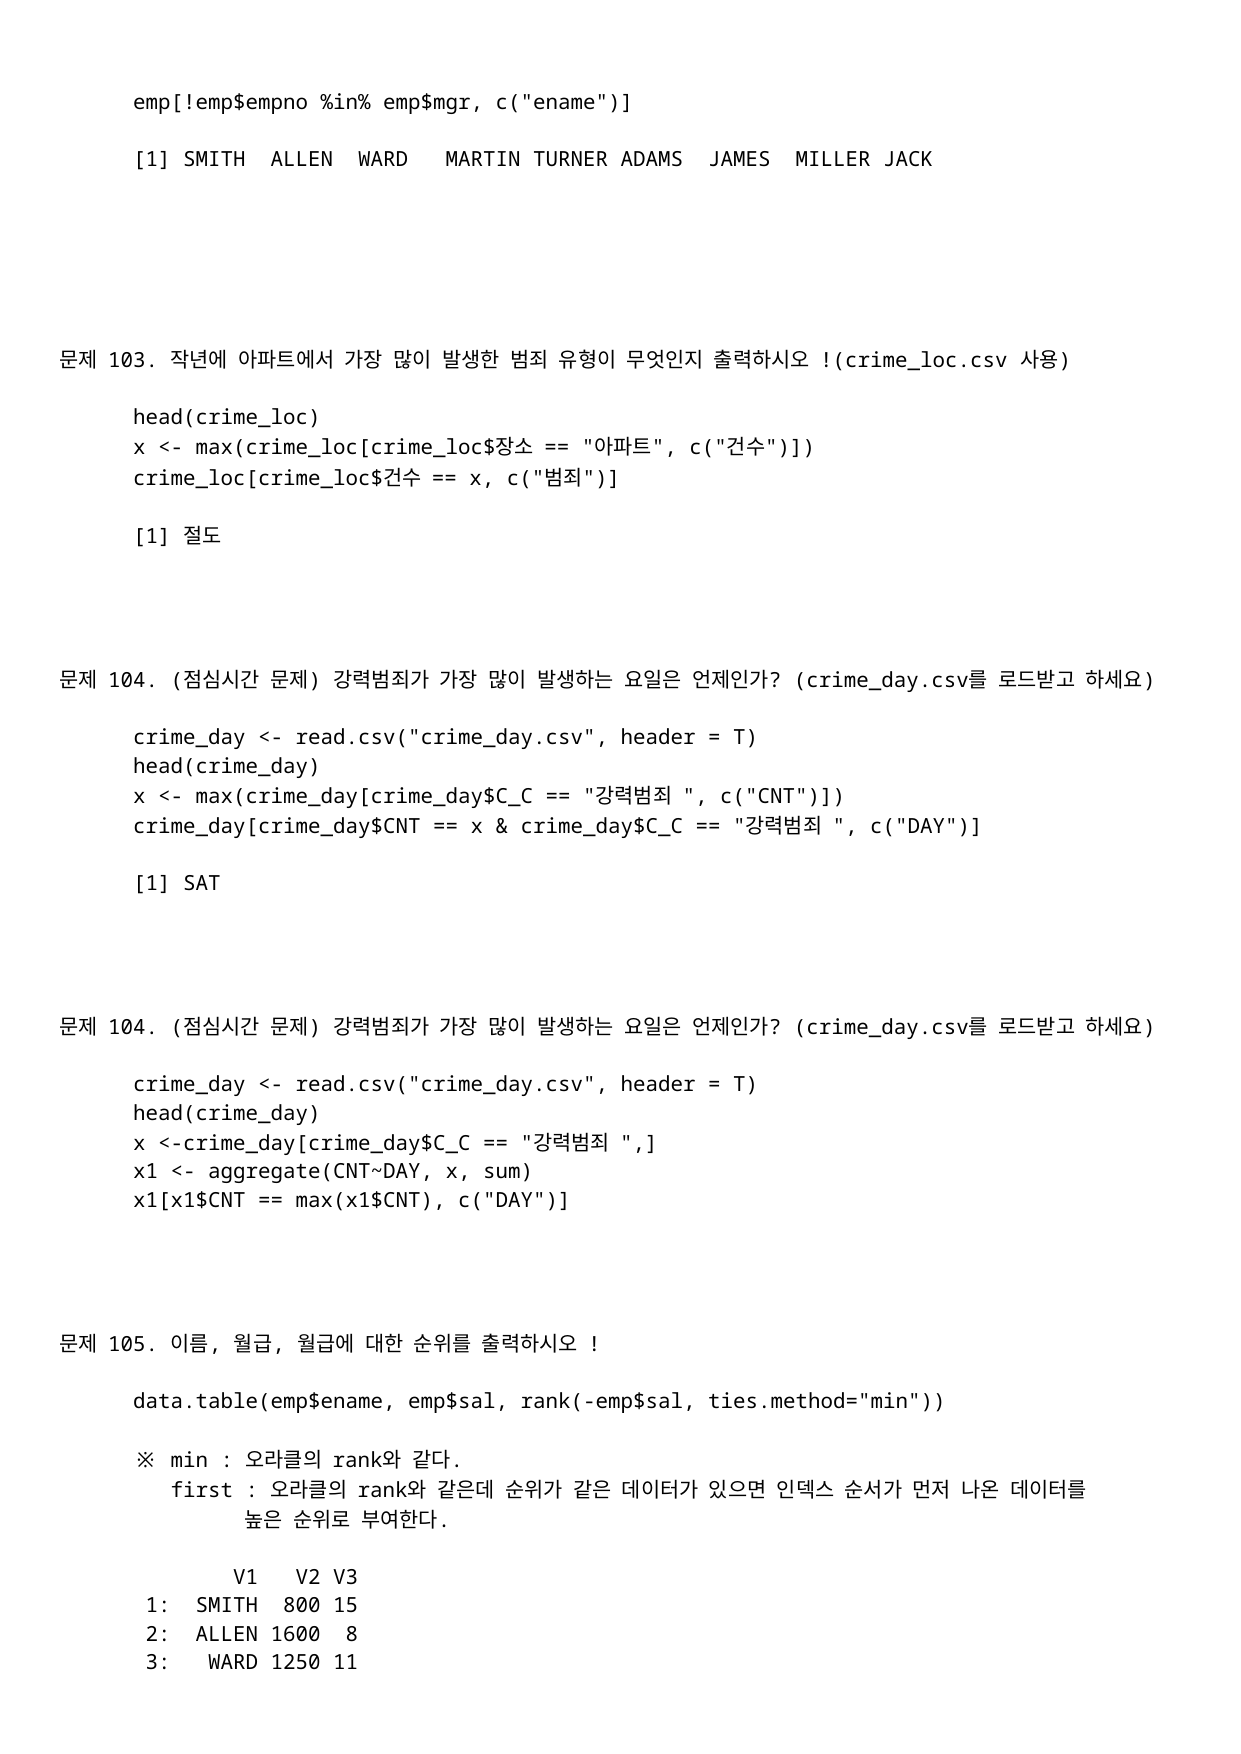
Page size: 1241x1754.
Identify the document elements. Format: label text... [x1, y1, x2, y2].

text head(crime_day) [59, 1098, 1181, 1126]
text data.table(emp$ename, emp$sal, rank(-emp$sal, ties.method="min")) [59, 1386, 1181, 1414]
text [1] SAT [59, 868, 1181, 897]
text head(crime_day) [59, 751, 1181, 779]
text emp[!emp$empno %in% emp$mgr, c("ename")] [59, 87, 1181, 116]
text 높은 순위로 부여한다. [59, 1503, 1181, 1534]
text 3: WARD 1250 11 [59, 1647, 1181, 1676]
text x <- max(crime_loc[crime_loc$장소 == "아파트", c("건수")]) [59, 431, 1181, 461]
text first : 오라클의 rank와 같은데 순위가 같은 데이터가 있으면 인덱스 순서가 먼저 나온 데이터를 [59, 1473, 1181, 1503]
text 문제 104. (점심시간 문제) 강력범죄가 가장 많이 발생하는 요일은 언제인가? (crime_day.csv를 로드받고 하세요) [59, 664, 1181, 694]
text [1] 절도 [59, 520, 1181, 550]
text x <- max(crime_day[crime_day$C_C == "강력범죄 ", c("CNT")]) [59, 779, 1181, 810]
text 문제 103. 작년에 아파트에서 가장 많이 발생한 범죄 유형이 무엇인지 출력하시오 !(crime_loc.csv 사용) [59, 343, 1181, 374]
text crime_loc[crime_loc$건수 == x, c("범죄")] [59, 461, 1181, 491]
text 문제 104. (점심시간 문제) 강력범죄가 가장 많이 발생하는 요일은 언제인가? (crime_day.csv를 로드받고 하세요) [59, 1011, 1181, 1041]
text crime_day <- read.csv("crime_day.csv", header = T) [59, 722, 1181, 751]
text crime_day <- read.csv("crime_day.csv", header = T) [59, 1069, 1181, 1098]
text crime_day[crime_day$CNT == x & crime_day$C_C == "강력범죄 ", c("DAY")] [59, 810, 1181, 840]
text x1[x1$CNT == max(x1$CNT), c("DAY")] [59, 1185, 1181, 1213]
text x <-crime_day[crime_day$C_C == "강력범죄 ",] [59, 1126, 1181, 1157]
text 1: SMITH 800 15 [59, 1591, 1181, 1619]
text ※ min : 오라클의 rank와 같다. [59, 1443, 1181, 1473]
text [1] SMITH ALLEN WARD MARTIN TURNER ADAMS JAMES MILLER JACK [59, 144, 1181, 173]
text x1 <- aggregate(CNT~DAY, x, sum) [59, 1157, 1181, 1185]
text V1 V2 V3 [59, 1562, 1181, 1591]
text head(crime_loc) [59, 402, 1181, 431]
text 문제 105. 이름, 월급, 월급에 대한 순위를 출력하시오 ! [59, 1327, 1181, 1357]
text 2: ALLEN 1600 8 [59, 1619, 1181, 1647]
